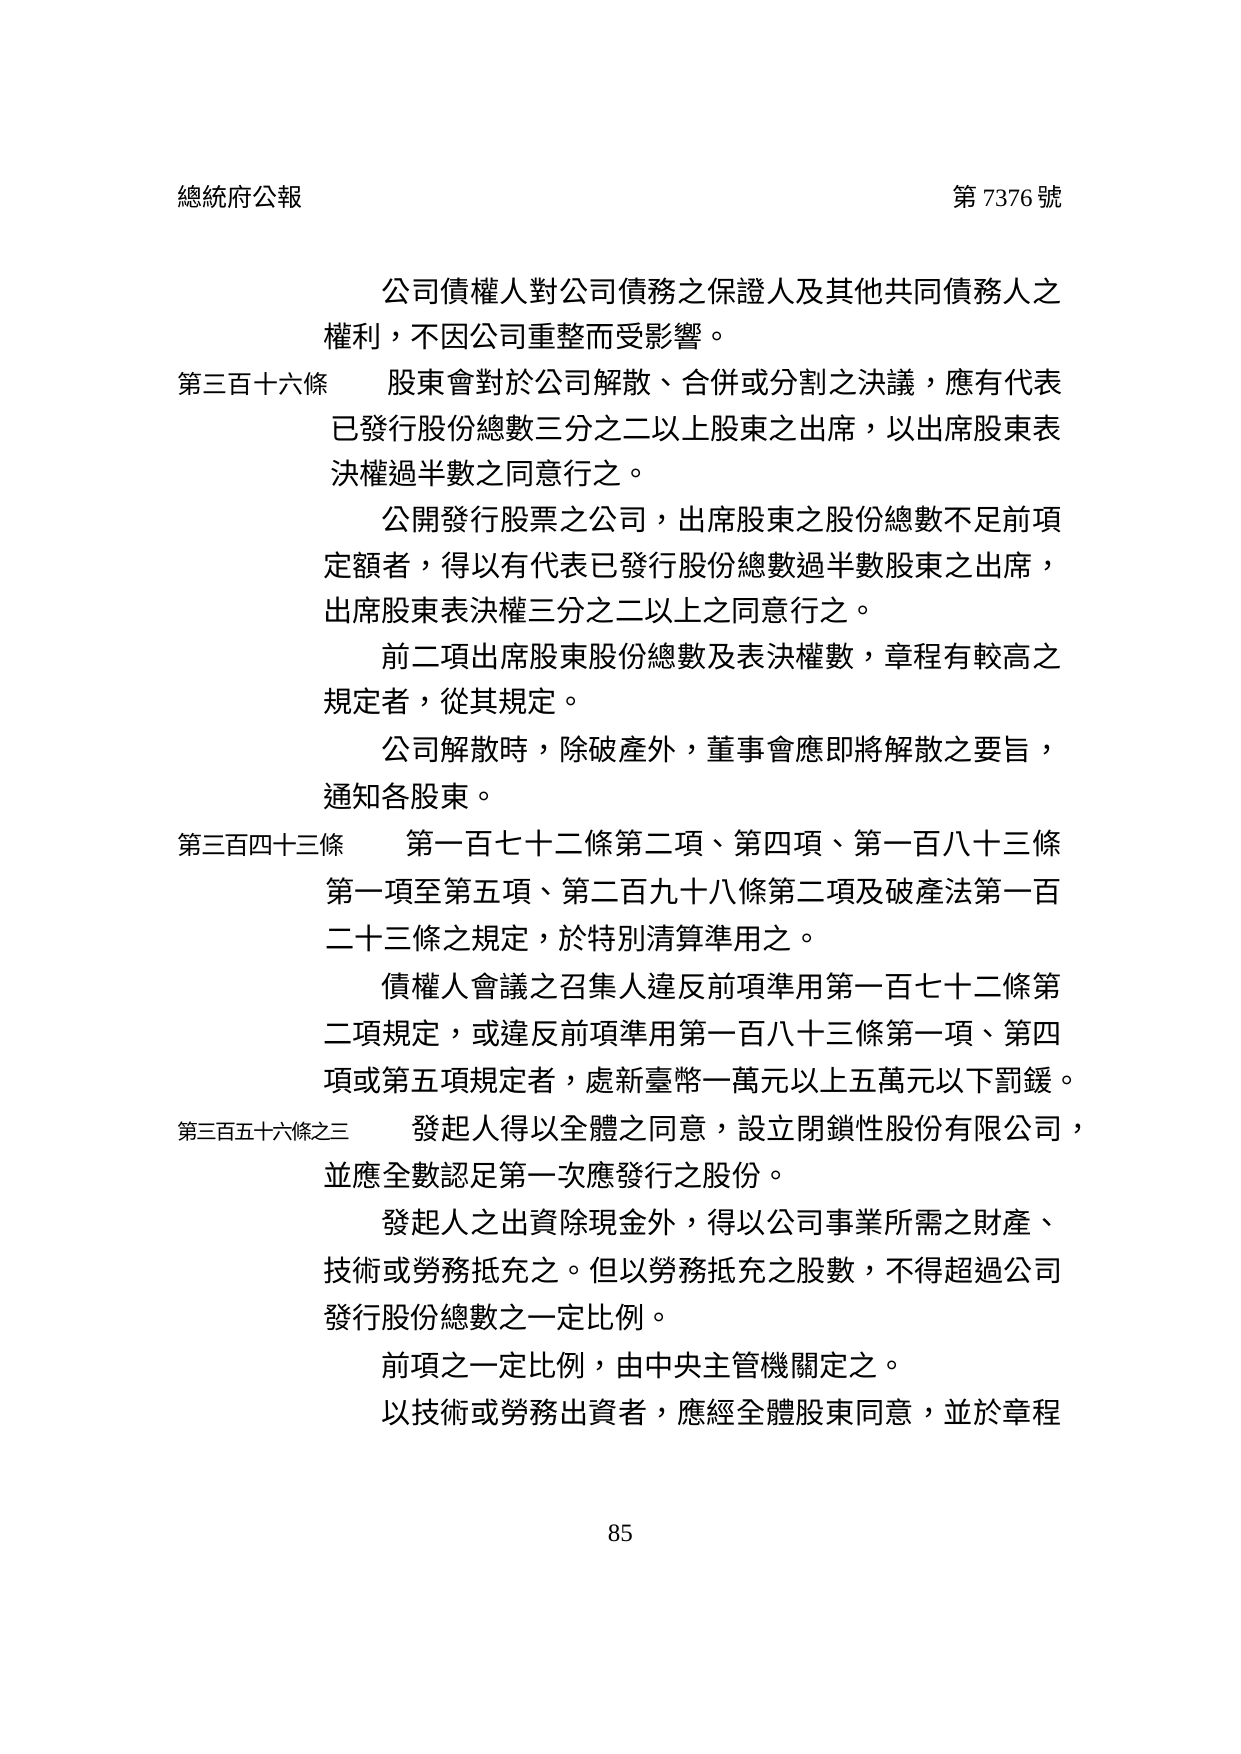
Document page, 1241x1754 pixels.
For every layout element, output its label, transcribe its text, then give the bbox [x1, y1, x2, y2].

text 前二項出席股東股份總數及表決權數，章程有較高之規定者，從其規定。 [323, 631, 1063, 722]
text 債權人會議之召集人違反前項準用第一百七十二條第二項規定，或違反前項準用第一百八十三條第一項、第四項或第五項規定者，處新臺幣一萬元以上五萬元以下罰鍰。 [323, 959, 1063, 1101]
text 公司債權人對公司債務之保證人及其他共同債務人之權利，不因公司重整而受影響。 [323, 266, 1063, 357]
text 第三百十六條 股東會對於公司解散、合併或分割之決議，應有代表已發行股份總數三分之二以上股東之出席，以出席股東表決權過半數之同意行之。 [177, 357, 1063, 494]
text 發起人之出資除現金外，得以公司事業所需之財產、技術或勞務抵充之。但以勞務抵充之股數，不得超過公司發行股份總數之一定比例。 [323, 1196, 1063, 1338]
text 第三百四十三條 第一百七十二條第二項、第四項、第一百八十三條第一項至第五項、第二百九十八條第二項及破產法第一百二十三條之規定，於特別清算準用之。 [177, 817, 1063, 959]
text 第三百五十六條之三 發起人得以全體之同意，設立閉鎖性股份有限公司，並應全數認足第一次應發行之股份。 [177, 1101, 1063, 1196]
text 公開發行股票之公司，出席股東之股份總數不足前項定額者，得以有代表已發行股份總數過半數股東之出席，出席股東表決權三分之二以上之同意行之。 [323, 494, 1063, 631]
text 前項之一定比例，由中央主管機關定之。 [323, 1338, 1063, 1386]
text 以技術或勞務出資者，應經全體股東同意，並於章程 [323, 1386, 1063, 1433]
text 公司解散時，除破產外，董事會應即將解散之要旨，通知各股東。 [323, 722, 1063, 817]
